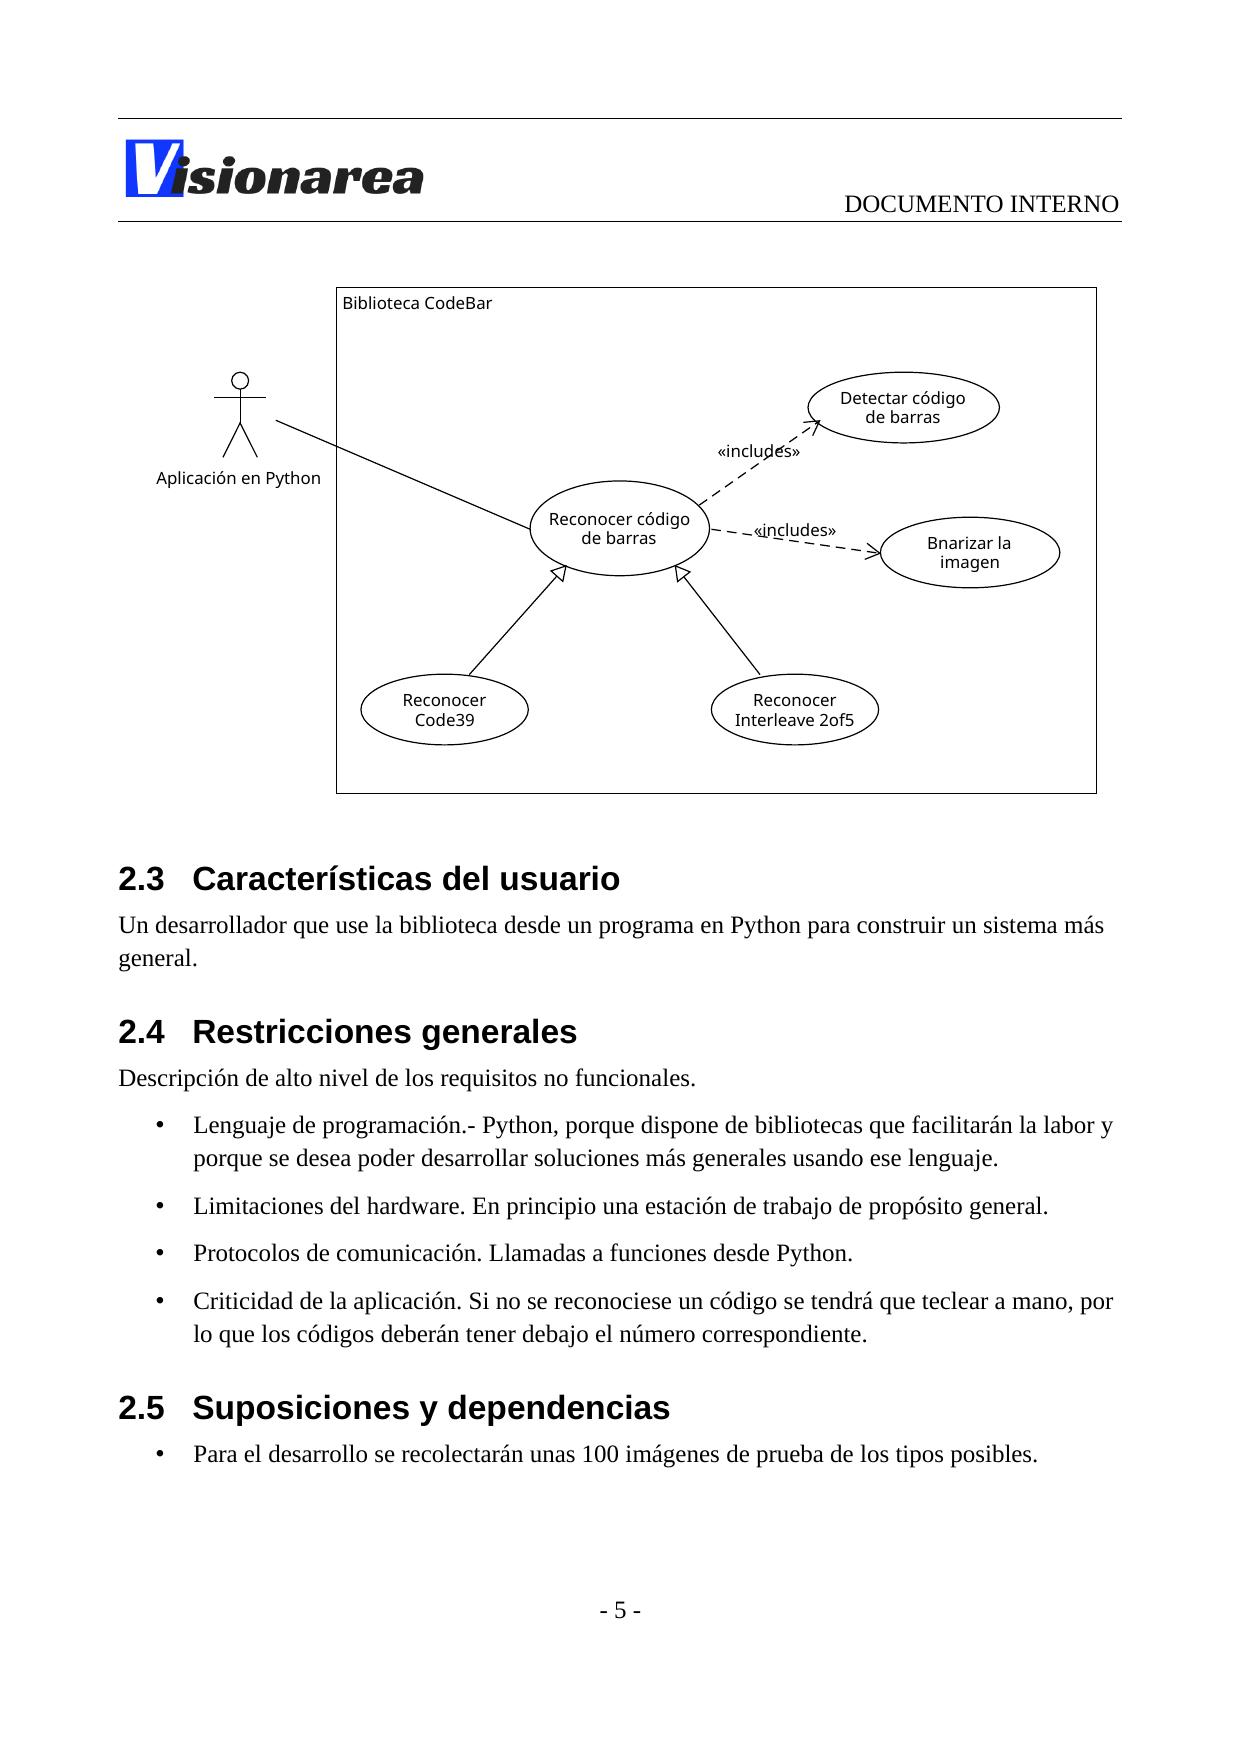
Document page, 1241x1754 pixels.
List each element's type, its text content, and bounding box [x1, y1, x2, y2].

list Limitaciones del hardware. En principio una estación de trabajo de propósito general. [156, 1191, 1122, 1219]
list Protocolos de comunicación. Llamadas a funciones desde Python. [156, 1238, 1122, 1267]
picture [121, 121, 428, 213]
subtitle Características del usuario [118, 859, 1122, 897]
subtitle Suposiciones y dependencias [118, 1387, 1122, 1426]
list Lenguaje de programación.- Python, porque dispone de bibliotecas que facilitarán la labor y porque se desea poder desarrollar soluciones más generales usando ese lenguaje. [156, 1110, 1122, 1172]
list Para el desarrollo se recolectarán unas 100 imágenes de prueba de los tipos posibles. [156, 1439, 1122, 1467]
subtitle Restricciones generales [118, 1011, 1122, 1050]
list Criticidad de la aplicación. Si no se reconociese un código se tendrá que teclear a mano, por lo que los códigos deberán tener debajo el número correspondiente. [156, 1286, 1122, 1348]
text Un desarrollador que use la biblioteca desde un programa en Python para construir un sistema más general. [118, 910, 1122, 972]
text Descripción de alto nivel de los requisitos no funcionales. [118, 1063, 1122, 1091]
